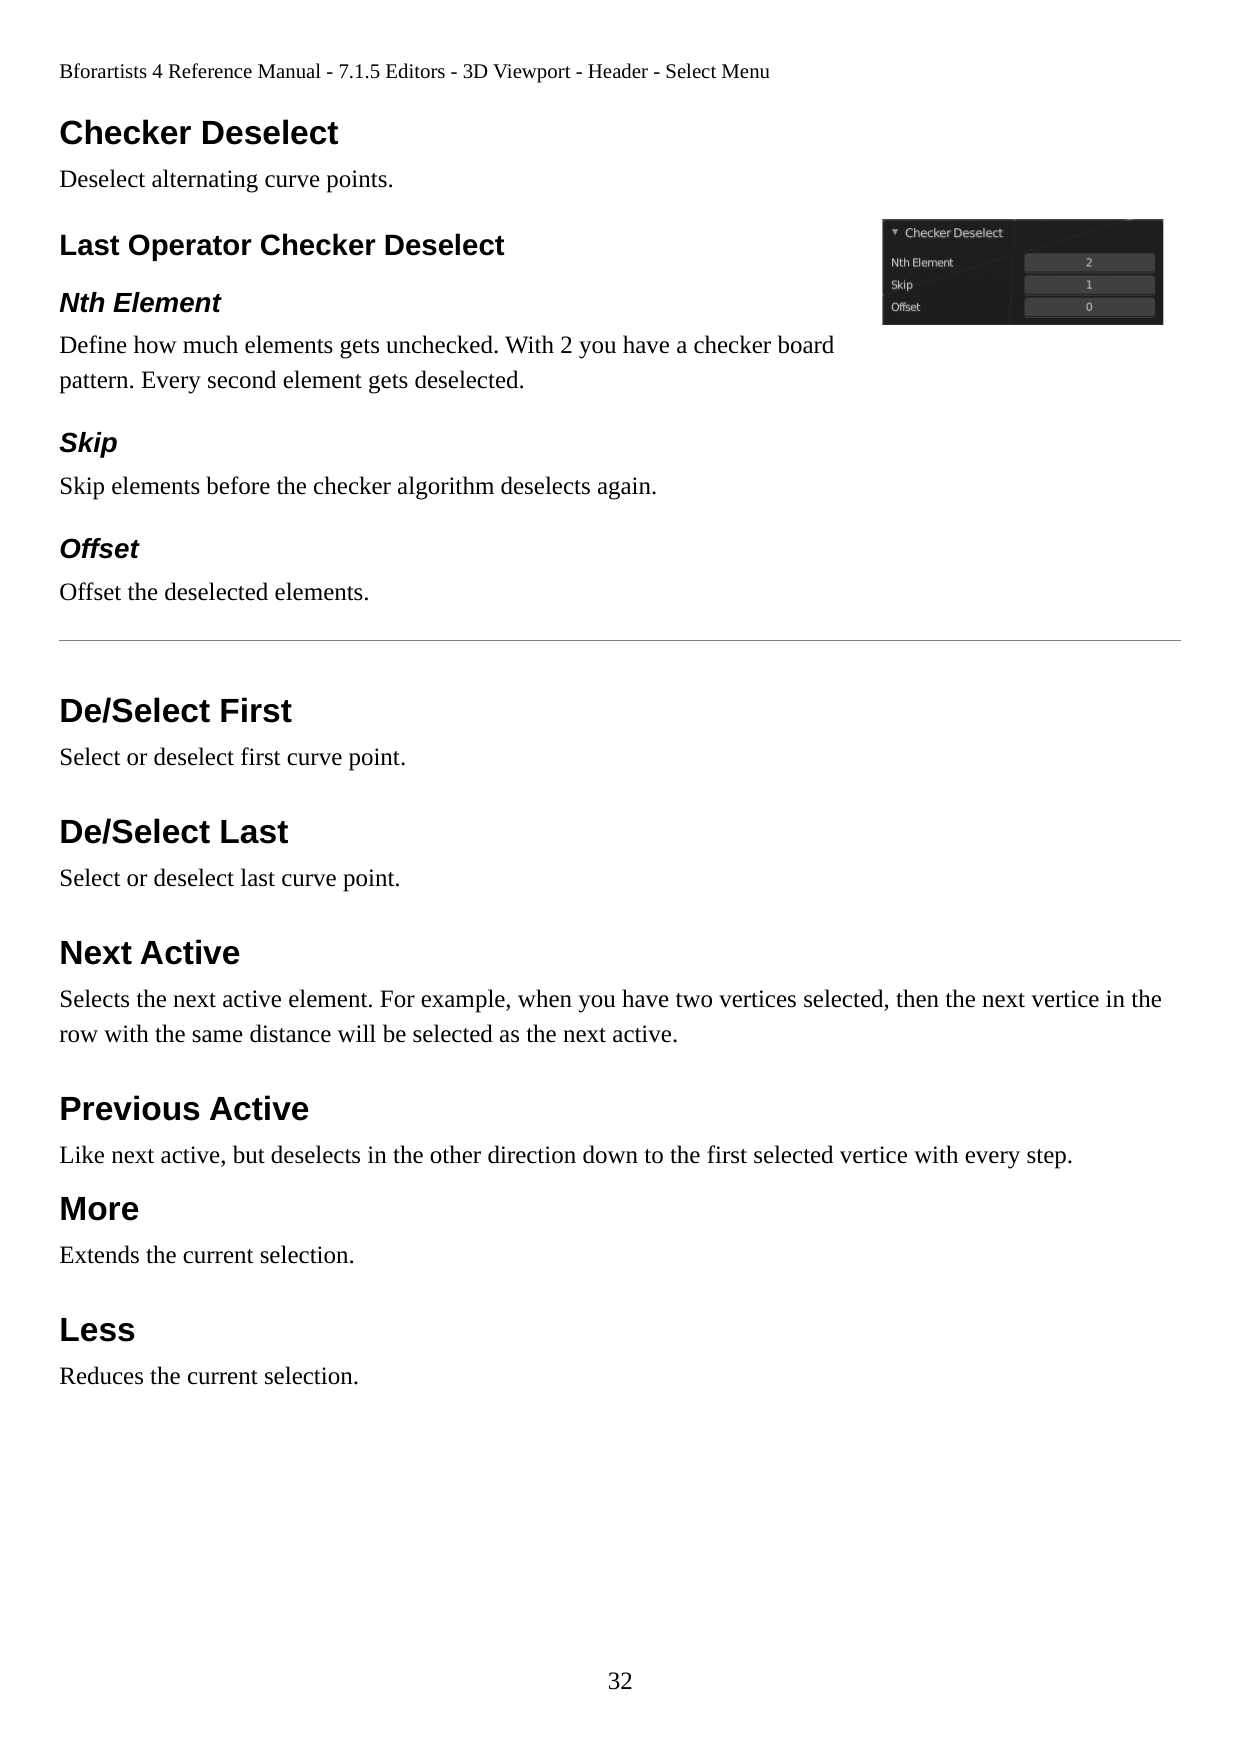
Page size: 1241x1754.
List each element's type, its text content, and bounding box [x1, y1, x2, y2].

subtitle Nth Element [59, 286, 882, 318]
text Define how much elements gets unchecked. With 2 you have a checker board pattern. Every second element gets deselected. [59, 331, 1181, 394]
subtitle Offset [59, 532, 1181, 564]
text Select or deselect first curve point. [59, 742, 1181, 771]
text Offset the deselected elements. [59, 577, 1181, 606]
subtitle Next Active [59, 933, 1181, 972]
text Select or deselect last curve point. [59, 863, 1181, 892]
subtitle [1164, 286, 1181, 318]
text Selects the next active element. For example, when you have two vertices selected, then the next vertice in the row with the same distance will be selected as the next active. [59, 984, 1181, 1047]
text Extends the current selection. [59, 1240, 1181, 1269]
subtitle Less [59, 1310, 1181, 1349]
subtitle More [59, 1189, 1181, 1228]
subtitle Previous Active [59, 1088, 1181, 1127]
subtitle De/Select First [59, 691, 1181, 729]
subtitle Checker Deselect [59, 113, 1181, 151]
text Skip elements before the checker algorithm deselects again. [59, 471, 1181, 500]
subtitle De/Select Last [59, 812, 1181, 851]
text Like next active, but deselects in the other direction down to the first selected vertice with every step. [59, 1140, 1181, 1168]
picture [882, 219, 1164, 325]
text Deselect alternating curve points. [59, 164, 1181, 192]
text Reduces the current selection. [59, 1361, 1181, 1390]
subtitle Last Operator Checker Deselect [59, 227, 882, 261]
subtitle Skip [59, 427, 1181, 458]
